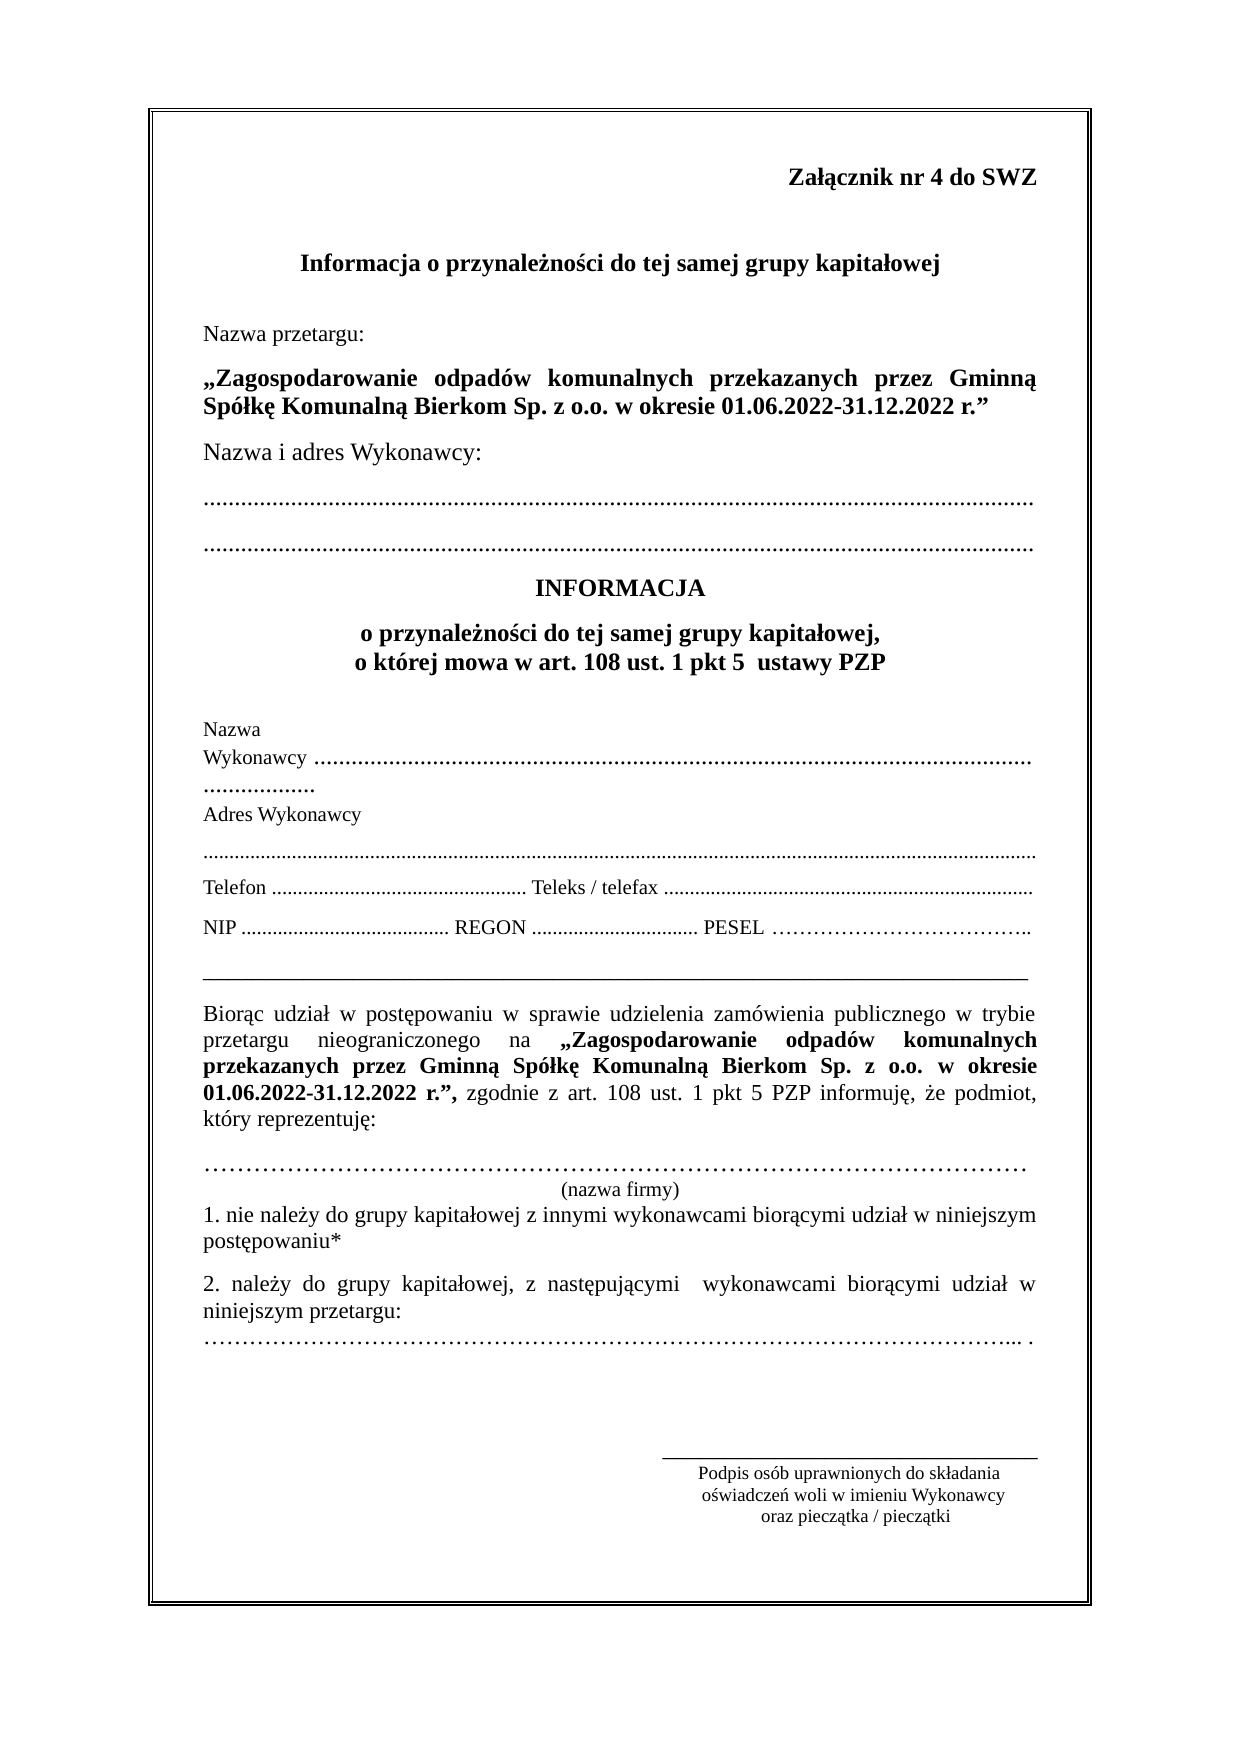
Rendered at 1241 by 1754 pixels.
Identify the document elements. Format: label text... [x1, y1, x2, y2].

text ..................................................................................................................................... [203, 482, 1037, 511]
text „Zagospodarowanie odpadów komunalnych przekazanych przez Gminną Spółkę Komunalną Bierkom Sp. z o.o. w okresie 01.06.2022-31.12.2022 r.” [203, 363, 1037, 420]
text ……………………………………………………………………………………… [203, 1148, 1037, 1177]
text Biorąc udział w postępowaniu w sprawie udzielenia zamówienia publicznego w trybie przetargu nieograniczonego na „Zagospodarowanie odpadów komunalnych przekazanych przez Gminną Spółkę Komunalną Bierkom Sp. z o.o. w okresie 01.06.2022-31.12.2022 r.”, zgodnie z art. 108 ust. 1 pkt 5 PZP informuję, że podmiot, który reprezentuję: [203, 1000, 1037, 1131]
text Załącznik nr 4 do SWZ [203, 162, 1037, 191]
text 2. należy do grupy kapitałowej, z następującymi wykonawcami biorącymi udział w niniejszym przetargu: [203, 1270, 1037, 1323]
text Podpis osób uprawnionych do składania [203, 1462, 1037, 1483]
text Telefon ................................................. Teleks / telefax ....................................................................... [203, 875, 1037, 899]
text Nazwa przetargu: [203, 320, 1037, 346]
text __________________________________________________________________ [203, 954, 1037, 983]
text Nazwa i adres Wykonawcy: [203, 437, 1037, 466]
text (nazwa firmy) [203, 1177, 1037, 1201]
text ..................................................................................................................................... [203, 528, 1037, 556]
text o której mowa w art. 108 ust. 1 pkt 5 ustawy PZP [203, 647, 1037, 676]
text Informacja o przynależności do tej samej grupy kapitałowej [203, 248, 1037, 277]
text oświadczeń woli w imieniu Wykonawcy [203, 1483, 1037, 1505]
text ……………………………………………………………………………………………... . [203, 1323, 1037, 1349]
text 1. nie należy do grupy kapitałowej z innymi wykonawcami biorącymi udział w niniejszym postępowaniu* [203, 1201, 1037, 1254]
text INFORMACJA [203, 573, 1037, 602]
text ______________________________ [203, 1433, 1037, 1462]
text Adres Wykonawcy ................................................................................................................................................................ [203, 798, 1037, 863]
text oraz pieczątka / pieczątki [203, 1505, 1037, 1527]
text Nazwa Wykonawcy ..................................................................................................................................... [203, 717, 1037, 798]
text o przynależności do tej samej grupy kapitałowej, [203, 618, 1037, 647]
text NIP ........................................ REGON ................................ PESEL ……………………………….. [203, 911, 1037, 940]
